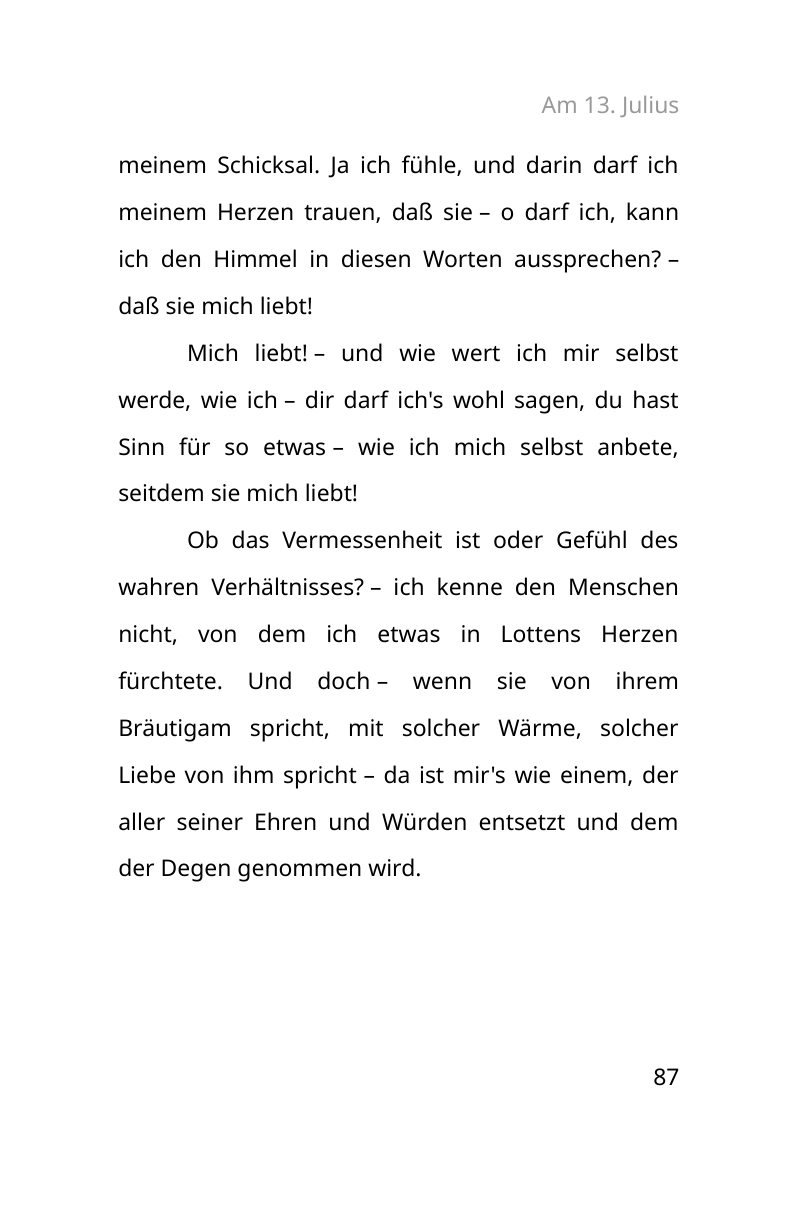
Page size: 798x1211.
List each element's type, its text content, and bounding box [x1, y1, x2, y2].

text Ob das Vermessenheit ist oder Gefühl des wahren Verhältnisses? – ich kenne den Menschen nicht, von dem ich etwas in Lottens Herzen fürchtete. Und doch – wenn sie von ihrem Bräutigam spricht, mit solcher Wärme, solcher Liebe von ihm spricht – da ist mir's wie einem, der aller seiner Ehren und Würden entsetzt und dem der Degen genommen wird. [118, 524, 679, 884]
text Mich liebt! – und wie wert ich mir selbst werde, wie ich – dir darf ich's wohl sagen, du hast Sinn für so etwas – wie ich mich selbst anbete, seitdem sie mich liebt! [118, 337, 679, 509]
text meinem Schicksal. Ja ich fühle, und darin darf ich meinem Herzen trauen, daß sie – o darf ich, kann ich den Himmel in diesen Worten aussprechen? – daß sie mich liebt! [118, 149, 679, 321]
